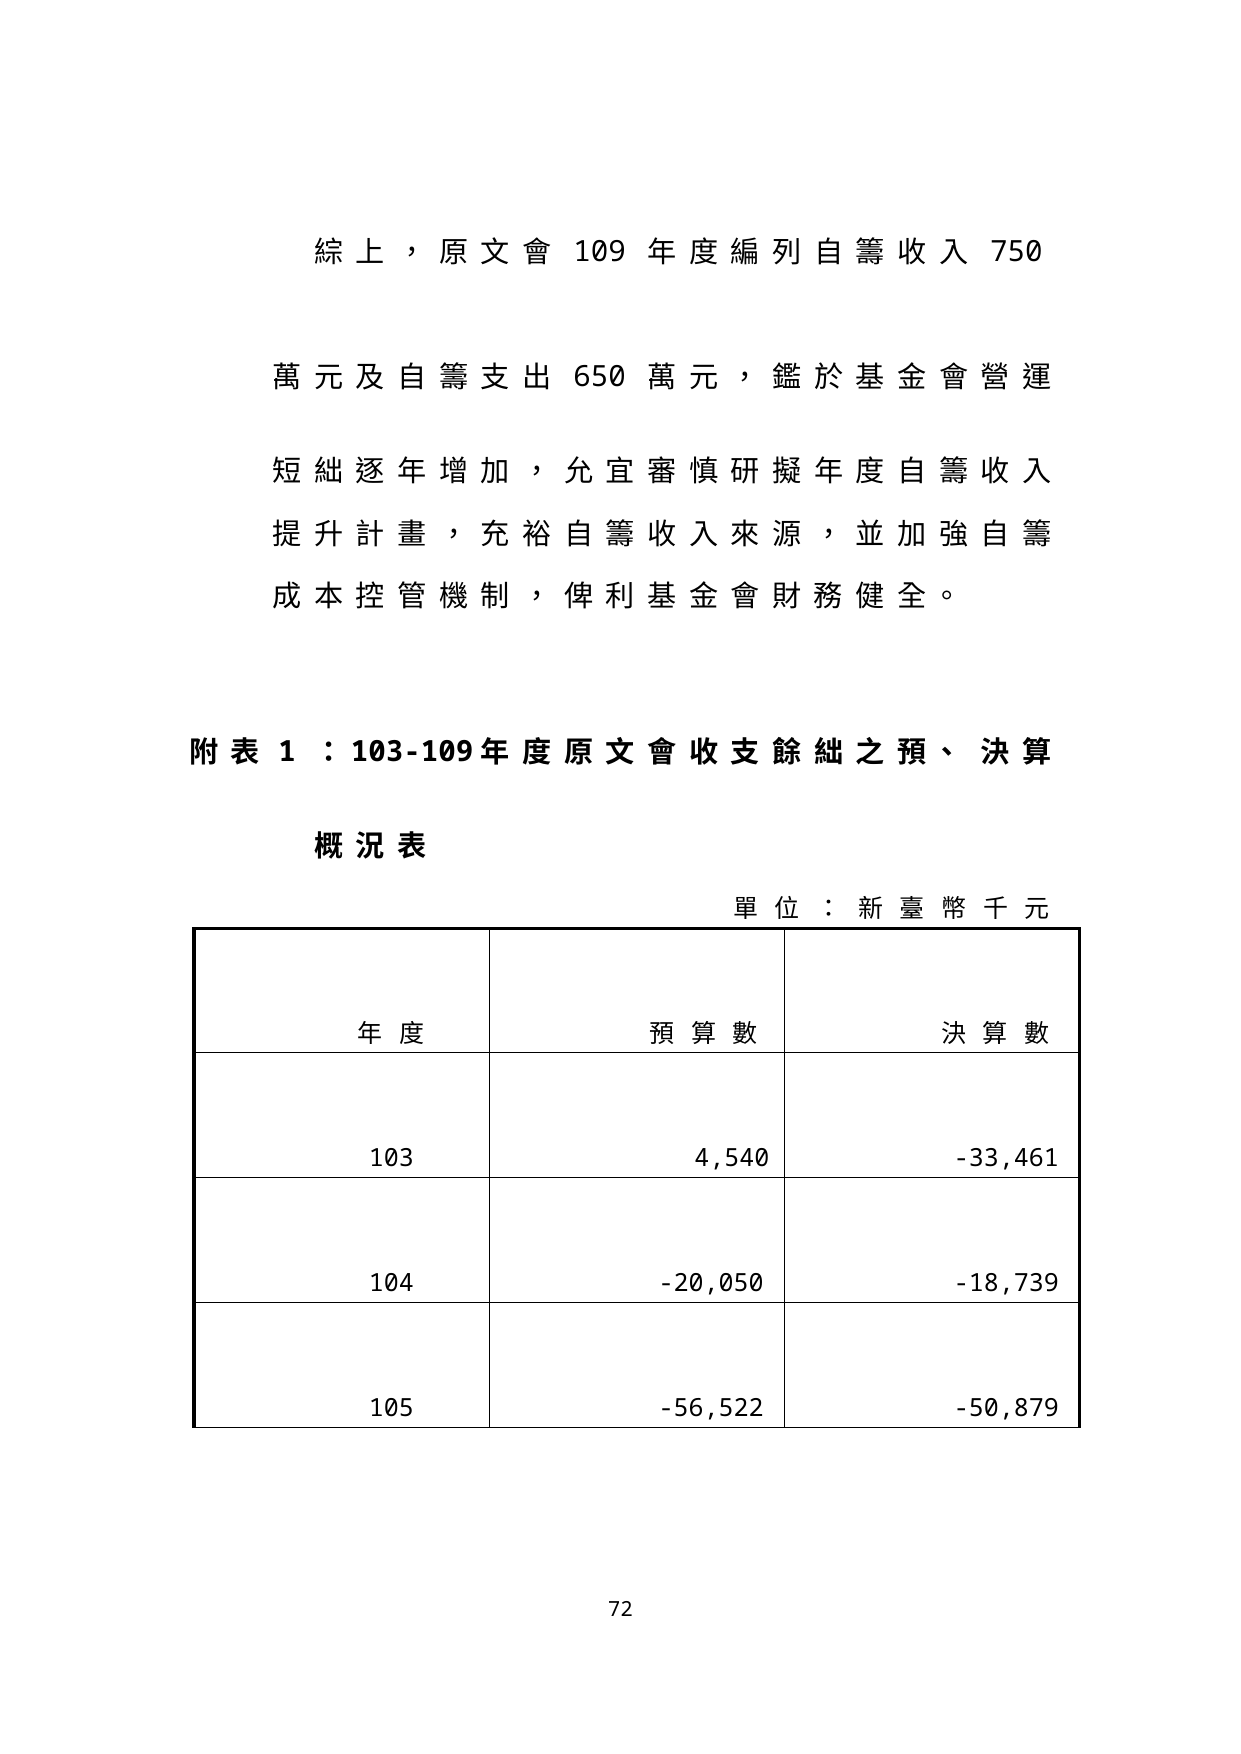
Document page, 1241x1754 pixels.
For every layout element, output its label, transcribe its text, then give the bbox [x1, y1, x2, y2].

table_cell -56,522 [490, 1303, 784, 1427]
table_cell -50,879 [785, 1303, 1078, 1427]
text 附表1：103-109年度原文會收支餘絀之預、決算概況表 [183, 677, 1058, 865]
table_cell -20,050 [490, 1178, 784, 1302]
text 綜上，原文會109年度編列自籌收入750萬元及自籌支出650萬元，鑑於基金會營運短絀逐年增加，允宜審慎研擬年度自籌收入提升計畫，充裕自籌收入來源，並加強自籌成本控管機制，俾利基金會財務健全。 [242, 177, 1058, 615]
text 單位：新臺幣千元 [242, 865, 1058, 927]
table_header 決算數 [785, 930, 1078, 1052]
table_cell 103 [196, 1053, 489, 1177]
table_cell -18,739 [785, 1178, 1078, 1302]
table_header 預算數 [490, 930, 784, 1052]
table_cell 104 [196, 1178, 489, 1302]
table_header 年度 [196, 930, 489, 1052]
table_cell 105 [196, 1303, 489, 1427]
table_cell 4,540 [490, 1053, 784, 1177]
table_cell -33,461 [785, 1053, 1078, 1177]
